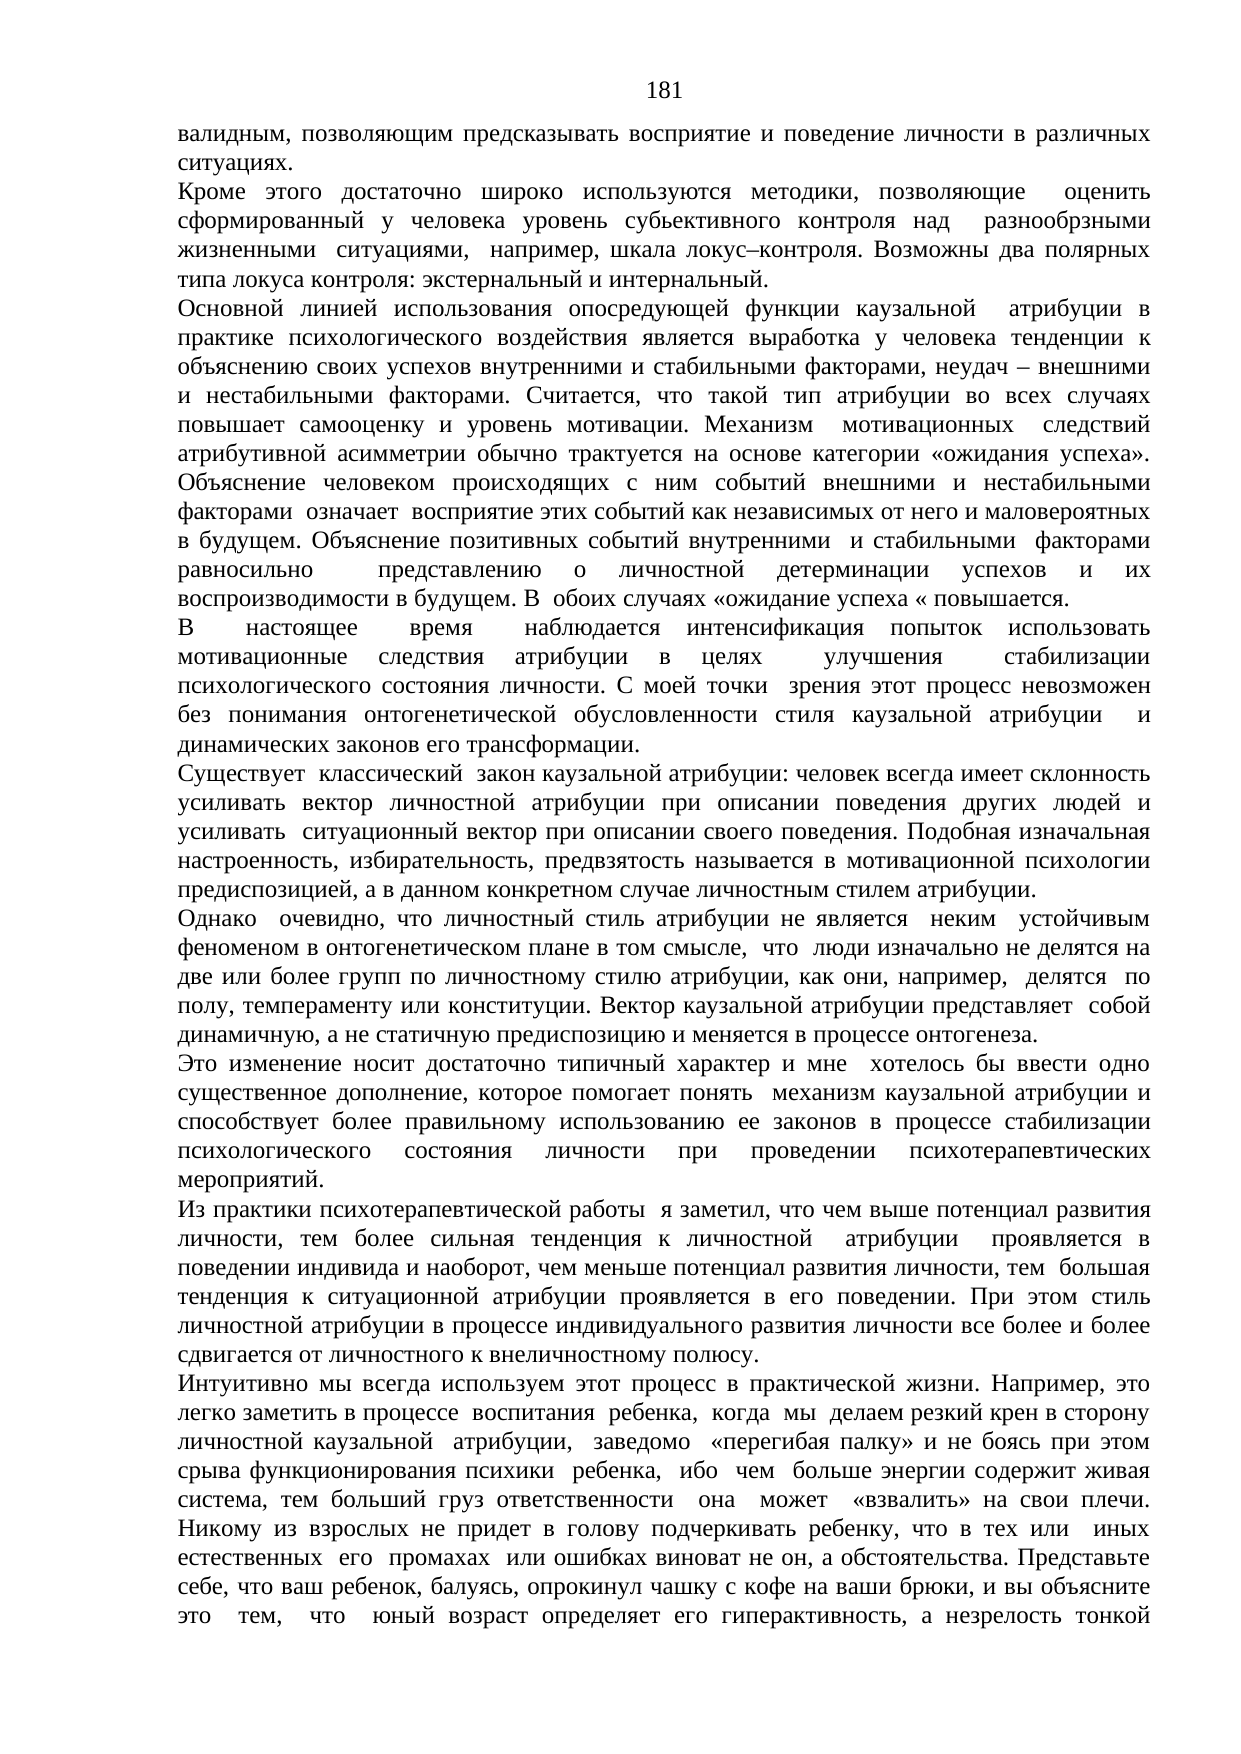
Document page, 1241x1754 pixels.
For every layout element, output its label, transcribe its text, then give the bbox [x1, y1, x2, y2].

text валидным, позволяющим предсказывать восприятие и поведение личности в различных ситуациях. [177, 118, 1152, 176]
text Из практики психотерапевтической работы я заметил, что чем выше потенциал развития личности, тем более сильная тенденция к личностной атрибуции проявляется в поведении индивида и наоборот, чем меньше потенциал развития личности, тем большая тенденция к ситуационной атрибуции проявляется в его поведении. При этом стиль личностной атрибуции в процессе индивидуального развития личности все более и более сдвигается от личностного к внеличностному полюсу. [177, 1193, 1152, 1368]
text Однако очевидно, что личностный стиль атрибуции не является неким устойчивым феноменом в онтогенетическом плане в том смысле, что люди изначально не делятся на две или более групп по личностному стилю атрибуции, как они, например, делятся по полу, темпераменту или конституции. Вектор каузальной атрибуции представляет собой динамичную, а не статичную предиспозицию и меняется в процессе онтогенеза. [177, 903, 1152, 1048]
text Интуитивно мы всегда используем этот процесс в практической жизни. Например, это легко заметить в процессе воспитания ребенка, когда мы делаем резкий крен в сторону личностной каузальной атрибуции, заведомо «перегибая палку» и не боясь при этом срыва функционирования психики ребенка, ибо чем больше энергии содержит живая система, тем больший груз ответственности она может «взвалить» на свои плечи. Никому из взрослых не придет в голову подчеркивать ребенку, что в тех или иных естественных его промахах или ошибках виноват не он, а обстоятельства. Представьте себе, что ваш ребенок, балуясь, опрокинул чашку с кофе на ваши брюки, и вы объясните это тем, что юный возраст определяет его гиперактивность, а незрелость тонкой [177, 1368, 1152, 1629]
text Кроме этого достаточно широко используются методики, позволяющие оценить сформированный у человека уровень субьективного контроля над разнообрзными жизненными ситуациями, например, шкала локус–контроля. Возможны два полярных типа локуса контроля: экстернальный и интернальный. [177, 176, 1152, 292]
text В настоящее время наблюдается интенсификация попыток использовать мотивационные следствия атрибуции в целях улучшения стабилизации психологического состояния личности. С моей точки зрения этот процесс невозможен без понимания онтогенетической обусловленности стиля каузальной атрибуции и динамических законов его трансформации. [177, 612, 1152, 757]
text Существует классический закон каузальной атрибуции: человек всегда имеет склонность усиливать вектор личностной атрибуции при описании поведения других людей и усиливать ситуационный вектор при описании своего поведения. Подобная изначальная настроенность, избирательность, предвзятость называется в мотивационной психологии предиспозицией, а в данном конкретном случае личностным стилем атрибуции. [177, 757, 1152, 903]
text Это изменение носит достаточно типичный характер и мне хотелось бы ввести одно существенное дополнение, которое помогает понять механизм каузальной атрибуции и способствует более правильному использованию ее законов в процессе стабилизации психологического состояния личности при проведении психотерапевтических мероприятий. [177, 1048, 1152, 1193]
text Основной линией использования опосредующей функции каузальной атрибуции в практике психологического воздействия является выработка у человека тенденции к объяснению своих успехов внутренними и стабильными факторами, неудач – внешними и нестабильными факторами. Считается, что такой тип атрибуции во всех случаях повышает самооценку и уровень мотивации. Механизм мотивационных следствий атрибутивной асимметрии обычно трактуется на основе категории «ожидания успеха». Объяснение человеком происходящих с ним событий внешними и нестабильными факторами означает восприятие этих событий как независимых от него и маловероятных в будущем. Объяснение позитивных событий внутренними и стабильными факторами равносильно представлению о личностной детерминации успехов и их воспроизводимости в будущем. В обоих случаях «ожидание успеха « повышается. [177, 292, 1152, 612]
